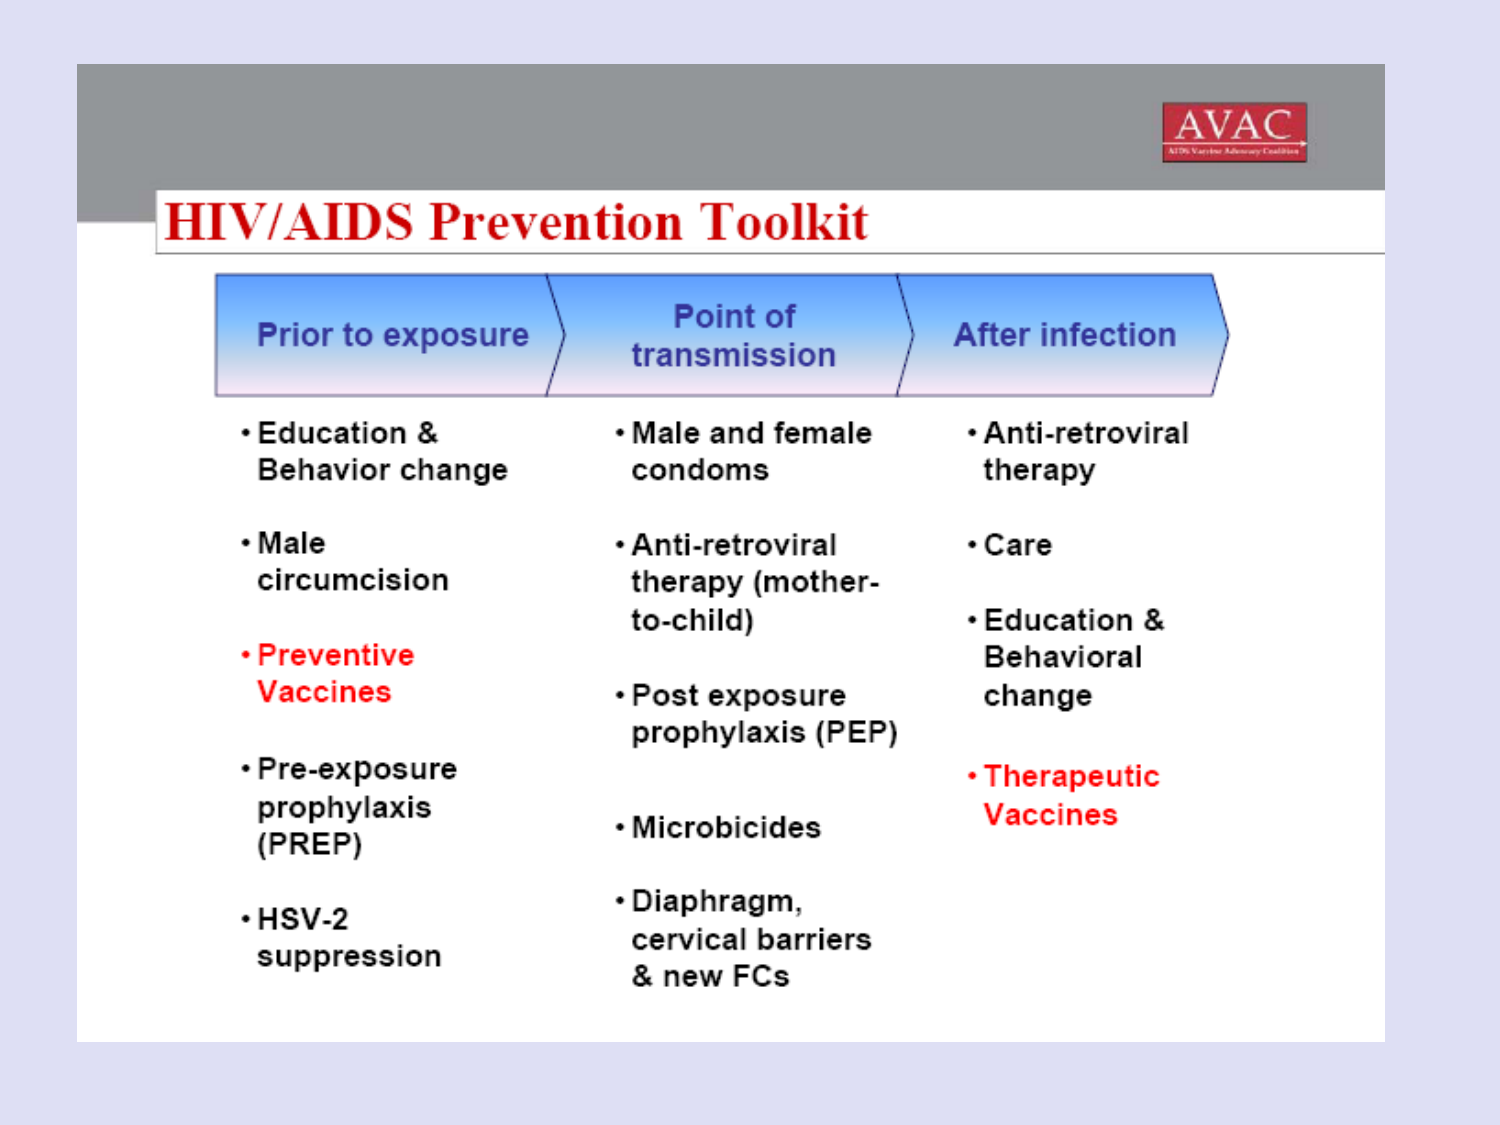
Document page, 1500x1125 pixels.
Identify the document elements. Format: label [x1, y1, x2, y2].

picture [77, 64, 1385, 1042]
